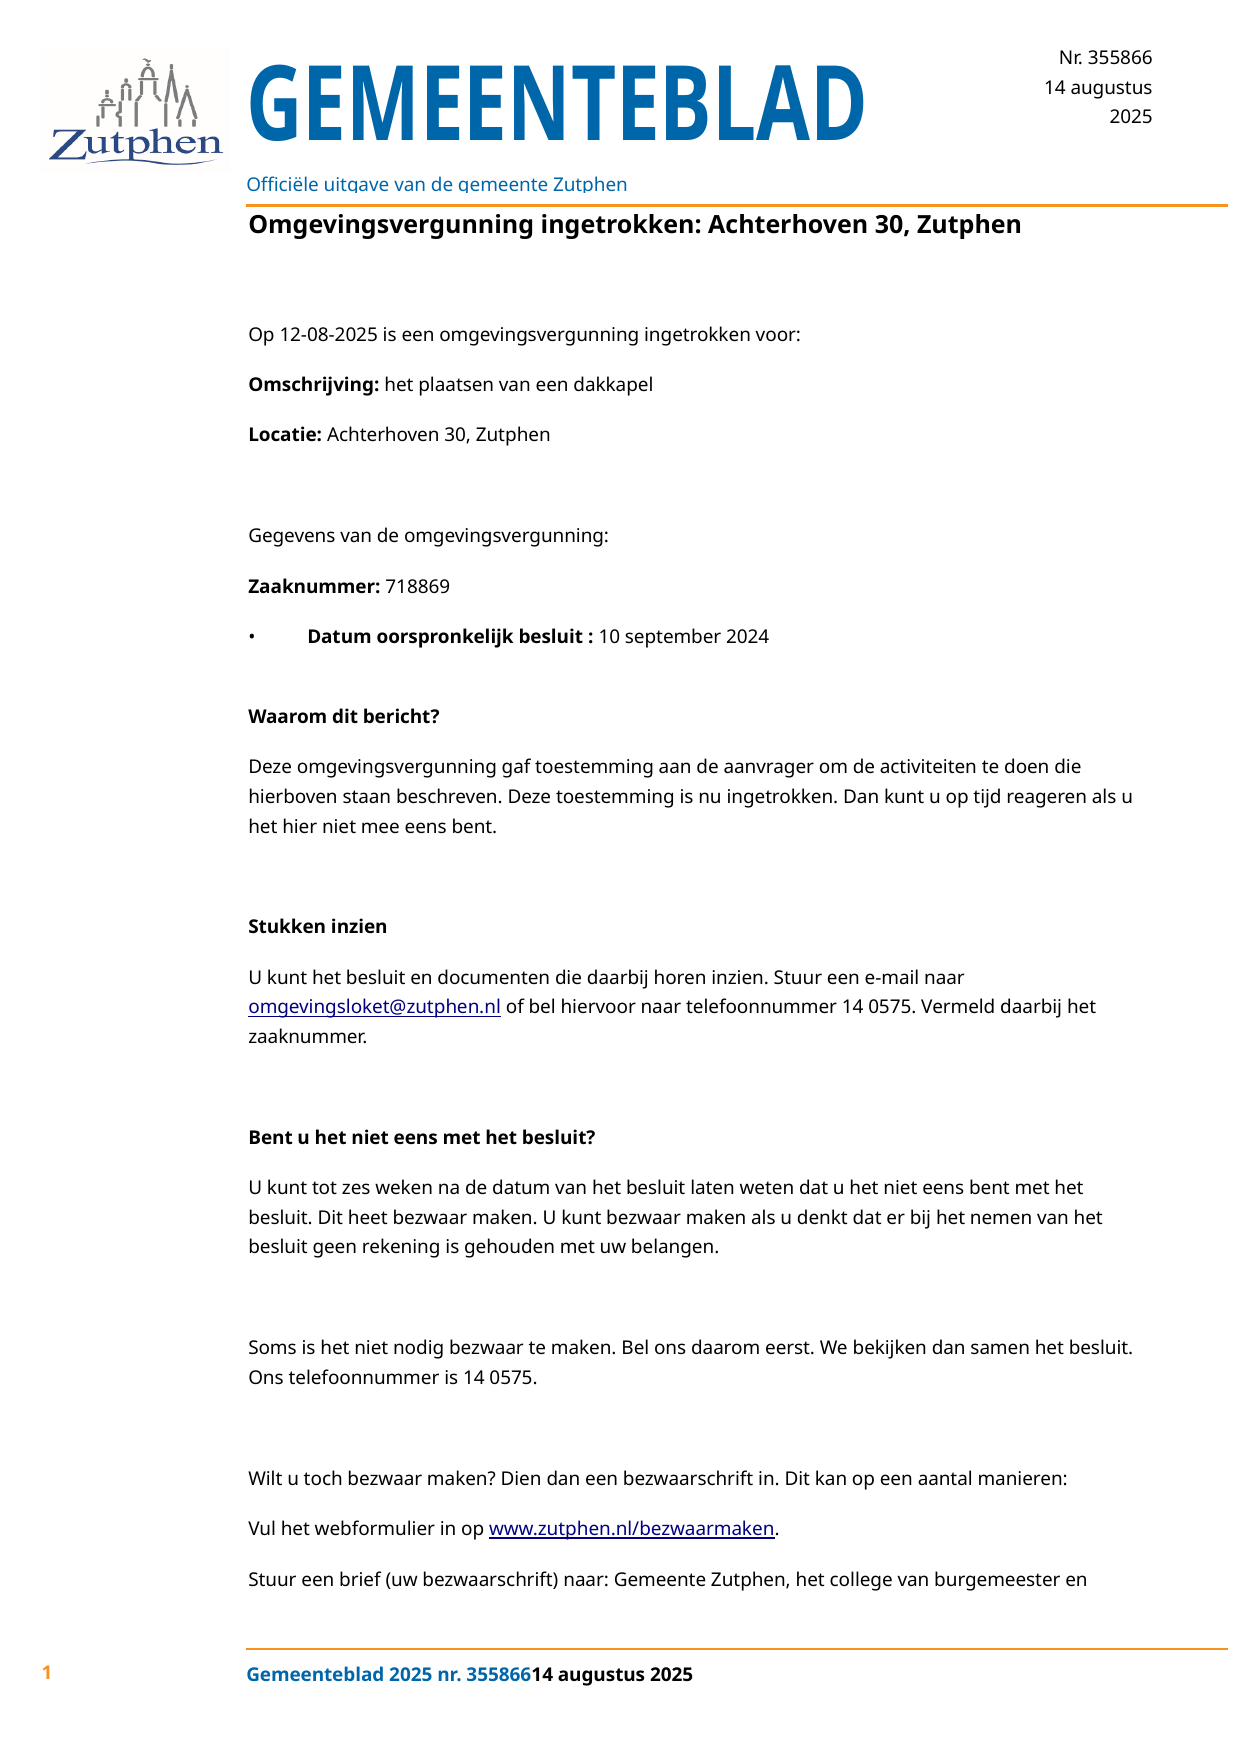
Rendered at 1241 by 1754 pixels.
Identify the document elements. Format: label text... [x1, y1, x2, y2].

text Gegevens van de omgevingsvergunning: [248, 522, 1152, 548]
text Stukken inzien [248, 914, 1152, 939]
text U kunt tot zes weken na de datum van het besluit laten weten dat u het niet eens bent met het besluit. Dit heet bezwaar maken. U kunt bezwaar maken als u denkt dat er bij het nemen van het besluit geen rekening is gehouden met uw belangen. [248, 1174, 1152, 1259]
text Bent u het niet eens met het besluit? [248, 1124, 1152, 1150]
text Vul het webformulier in op www.zutphen.nl/bezwaarmaken. [248, 1515, 1152, 1541]
text Op 12-08-2025 is een omgevingsvergunning ingetrokken voor: [248, 321, 1152, 346]
text Omschrijving: het plaatsen van een dakkapel [248, 371, 1152, 397]
text Locatie: Achterhoven 30, Zutphen [248, 422, 1152, 447]
text Zaaknummer: 718869 [248, 573, 1152, 598]
text Stuur een brief (uw bezwaarschrift) naar: Gemeente Zutphen, het college van burgemeester en [248, 1566, 1152, 1591]
picture [41, 47, 231, 172]
text Omgevingsvergunning ingetrokken: Achterhoven 30, Zutphen [248, 207, 1152, 241]
text Waarom dit bericht? [248, 703, 1152, 729]
list Datum oorspronkelijk besluit : 10 september 2024 [248, 623, 1152, 649]
text U kunt het besluit en documenten die daarbij horen inzien. Stuur een e-mail naar omgevingsloket@zutphen.nl of bel hiervoor naar telefoonnummer 14 0575. Vermeld daarbij het zaaknummer. [248, 964, 1152, 1049]
text Wilt u toch bezwaar maken? Dien dan een bezwaarschrift in. Dit kan op een aantal manieren: [248, 1465, 1152, 1491]
text Soms is het niet nodig bezwaar te maken. Bel ons daarom eerst. We bekijken dan samen het besluit. Ons telefoonnummer is 14 0575. [248, 1334, 1152, 1390]
text Deze omgevingsvergunning gaf toestemming aan de aanvrager om de activiteiten te doen die hierboven staan beschreven. Deze toestemming is nu ingetrokken. Dan kunt u op tijd reageren als u het hier niet mee eens bent. [248, 754, 1152, 838]
